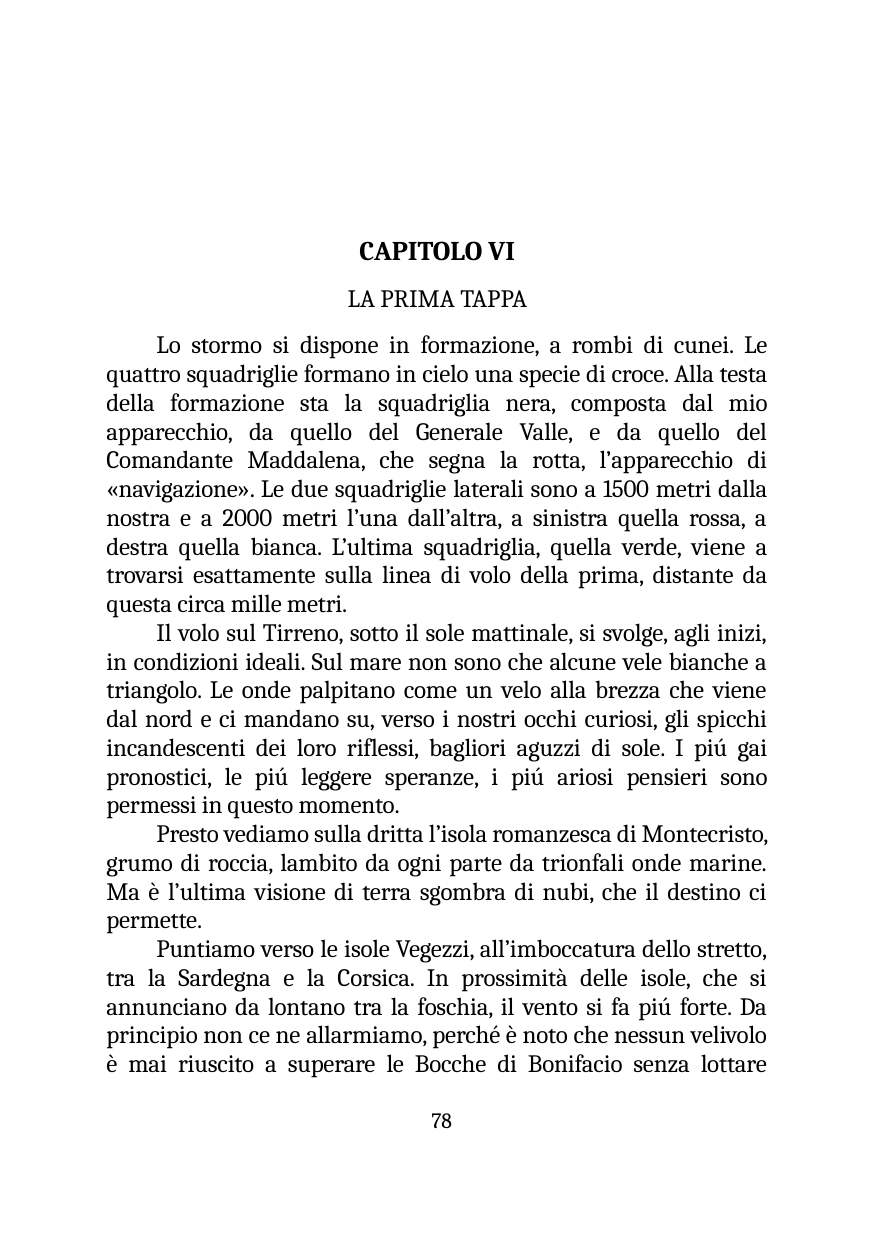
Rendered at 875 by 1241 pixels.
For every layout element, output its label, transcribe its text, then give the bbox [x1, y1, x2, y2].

text Lo stormo si dispone in formazione, a rombi di cunei. Le quattro squadriglie formano in cielo una specie di croce. Alla testa della formazione sta la squadriglia nera, composta dal mio apparecchio, da quello del Generale Valle, e da quello del Comandante Maddalena, che segna la rotta, l’apparecchio di «navigazione». Le due squadriglie laterali sono a 1500 metri dalla nostra e a 2000 metri l’una dall’altra, a sinistra quella rossa, a destra quella bianca. L’ultima squadriglia, quella verde, viene a trovarsi esattamente sulla linea di volo della prima, distante da questa circa mille metri. [106, 331, 768, 619]
subtitle CAPITOLO VI [106, 236, 768, 267]
text Puntiamo verso le isole Vegezzi, all’imboccatura dello stretto, tra la Sardegna e la Corsica. In prossimità delle isole, che si annunciano da lontano tra la foschia, il vento si fa piú forte. Da principio non ce ne allarmiamo, perché è noto che nessun velivolo è mai riuscito a superare le Bocche di Bonifacio senza lottare [106, 935, 768, 1079]
text Presto vediamo sulla dritta l’isola romanzesca di Montecristo, grumo di roccia, lambito da ogni parte da trionfali onde marine. Ma è l’ultima visione di terra sgombra di nubi, che il destino ci permette. [106, 820, 768, 935]
text Il volo sul Tirreno, sotto il sole mattinale, si svolge, agli inizi, in condizioni ideali. Sul mare non sono che alcune vele bianche a triangolo. Le onde palpitano come un velo alla brezza che viene dal nord e ci mandano su, verso i nostri occhi curiosi, gli spicchi incandescenti dei loro riflessi, bagliori aguzzi di sole. I piú gai pronostici, le piú leggere speranze, i piú ariosi pensieri sono permessi in questo momento. [106, 619, 768, 820]
subtitle LA PRIMA TAPPA [106, 285, 768, 314]
